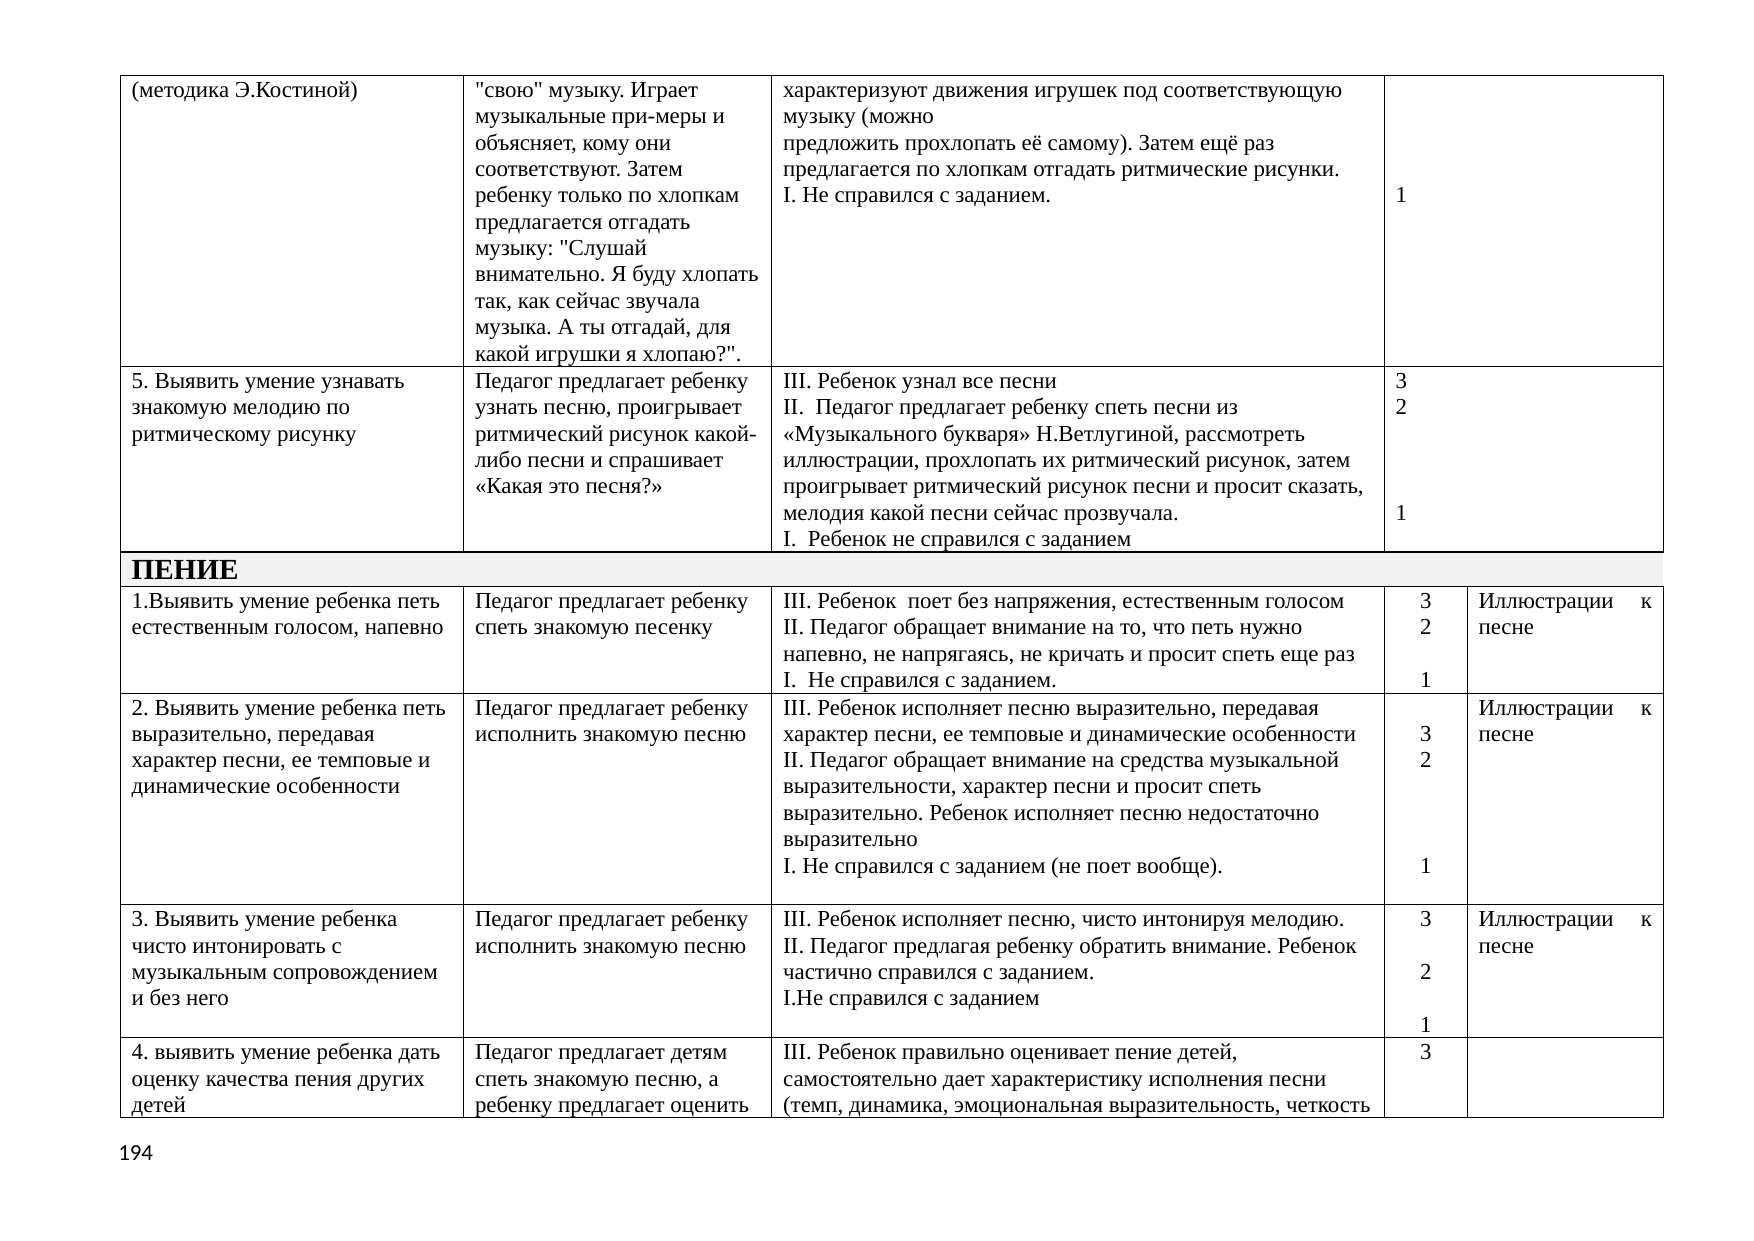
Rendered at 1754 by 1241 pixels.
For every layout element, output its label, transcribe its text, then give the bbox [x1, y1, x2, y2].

table_cell 3 2 1 [1385, 905, 1467, 1037]
table_cell III. Ребенок исполняет песню, чисто интонируя мелодию. II. Педагог предлагая ребенку обратить внимание. Ребенок частично справился с заданием. I.Не справился с заданием [772, 905, 1384, 1037]
table_cell Педагог предлагает детям спеть знакомую песню, а ребенку предлагает оценить [464, 1038, 771, 1117]
table_cell III. Ребенок узнал все песни II. Педагог предлагает ребенку спеть песни из «Музыкального букваря» Н.Ветлугиной, рассмотреть иллюстрации, прохлопать их ритмический рисунок, затем проигрывает ритмический рисунок песни и просит сказать, мелодия какой песни сейчас прозвучала. I. Ребенок не справился с заданием [772, 367, 1384, 551]
table_cell 1 [1385, 76, 1663, 366]
table_cell [1468, 1038, 1663, 1117]
table_cell 2. Выявить умение ребенка петь выразительно, передавая характер песни, ее темповые и динамические особенности [121, 694, 463, 904]
table_cell Иллюстрации к песне [1468, 587, 1663, 692]
table_cell Иллюстрации к песне [1468, 694, 1663, 904]
table_cell Педагог предлагает ребенку спеть знакомую песенку [464, 587, 771, 692]
table_cell 3 2 1 [1385, 587, 1467, 692]
table_cell характеризуют движения игрушек под соответствующую музыку (можно предложить прохлопать её самому). Затем ещё раз предлагается по хлопкам отгадать ритмические рисунки. I. Не справился с заданием. [772, 76, 1384, 366]
table_cell 1.Выявить умение ребенка петь естественным голосом, напевно [121, 587, 463, 692]
table_cell Педагог предлагает ребенку исполнить знакомую песню [464, 905, 771, 1037]
table_cell Педагог предлагает ребенку исполнить знакомую песню [464, 694, 771, 904]
table_cell 3. Выявить умение ребенка чисто интонировать с музыкальным сопровождением и без него [121, 905, 463, 1037]
table_cell III. Ребенок поет без напряжения, естественным голосом II. Педагог обращает внимание на то, что петь нужно напевно, не напрягаясь, не кричать и просит спеть еще раз I. Не справился с заданием. [772, 587, 1384, 692]
table_cell Педагог предлагает ребенку узнать песню, проигрывает ритмический рисунок какой-либо песни и спрашивает «Какая это песня?» [464, 367, 771, 551]
table_cell III. Ребенок правильно оценивает пение детей, самостоятельно дает характеристику исполнения песни (темп, динамика, эмоциональная выразительность, четкость [772, 1038, 1384, 1117]
table_cell Иллюстрации к песне [1468, 905, 1663, 1037]
table_cell (методика Э.Костиной) [121, 76, 463, 366]
table_cell 3 2 1 [1385, 694, 1467, 904]
table_cell 5. Выявить умение узнавать знакомую мелодию по ритмическому рисунку [121, 367, 463, 551]
table_cell 3 2 1 [1385, 367, 1663, 551]
table_cell 4. выявить умение ребенка дать оценку качества пения других детей [121, 1038, 463, 1117]
table_cell "свою" музыку. Играет музыкальные при-меры и объясняет, кому они соответствуют. Затем ребенку только по хлопкам предлагается отгадать музыку: "Слушай внимательно. Я буду хлопать так, как сейчас звучала музыка. А ты отгадай, для какой игрушки я хлопаю?". [464, 76, 771, 366]
table_cell ПЕНИЕ [121, 553, 1663, 586]
table_cell 3 [1385, 1038, 1467, 1117]
table_cell III. Ребенок исполняет песню выразительно, передавая характер песни, ее темповые и динамические особенности II. Педагог обращает внимание на средства музыкальной выразительности, характер песни и просит спеть выразительно. Ребенок исполняет песню недостаточно выразительно I. Не справился с заданием (не поет вообще). [772, 694, 1384, 904]
